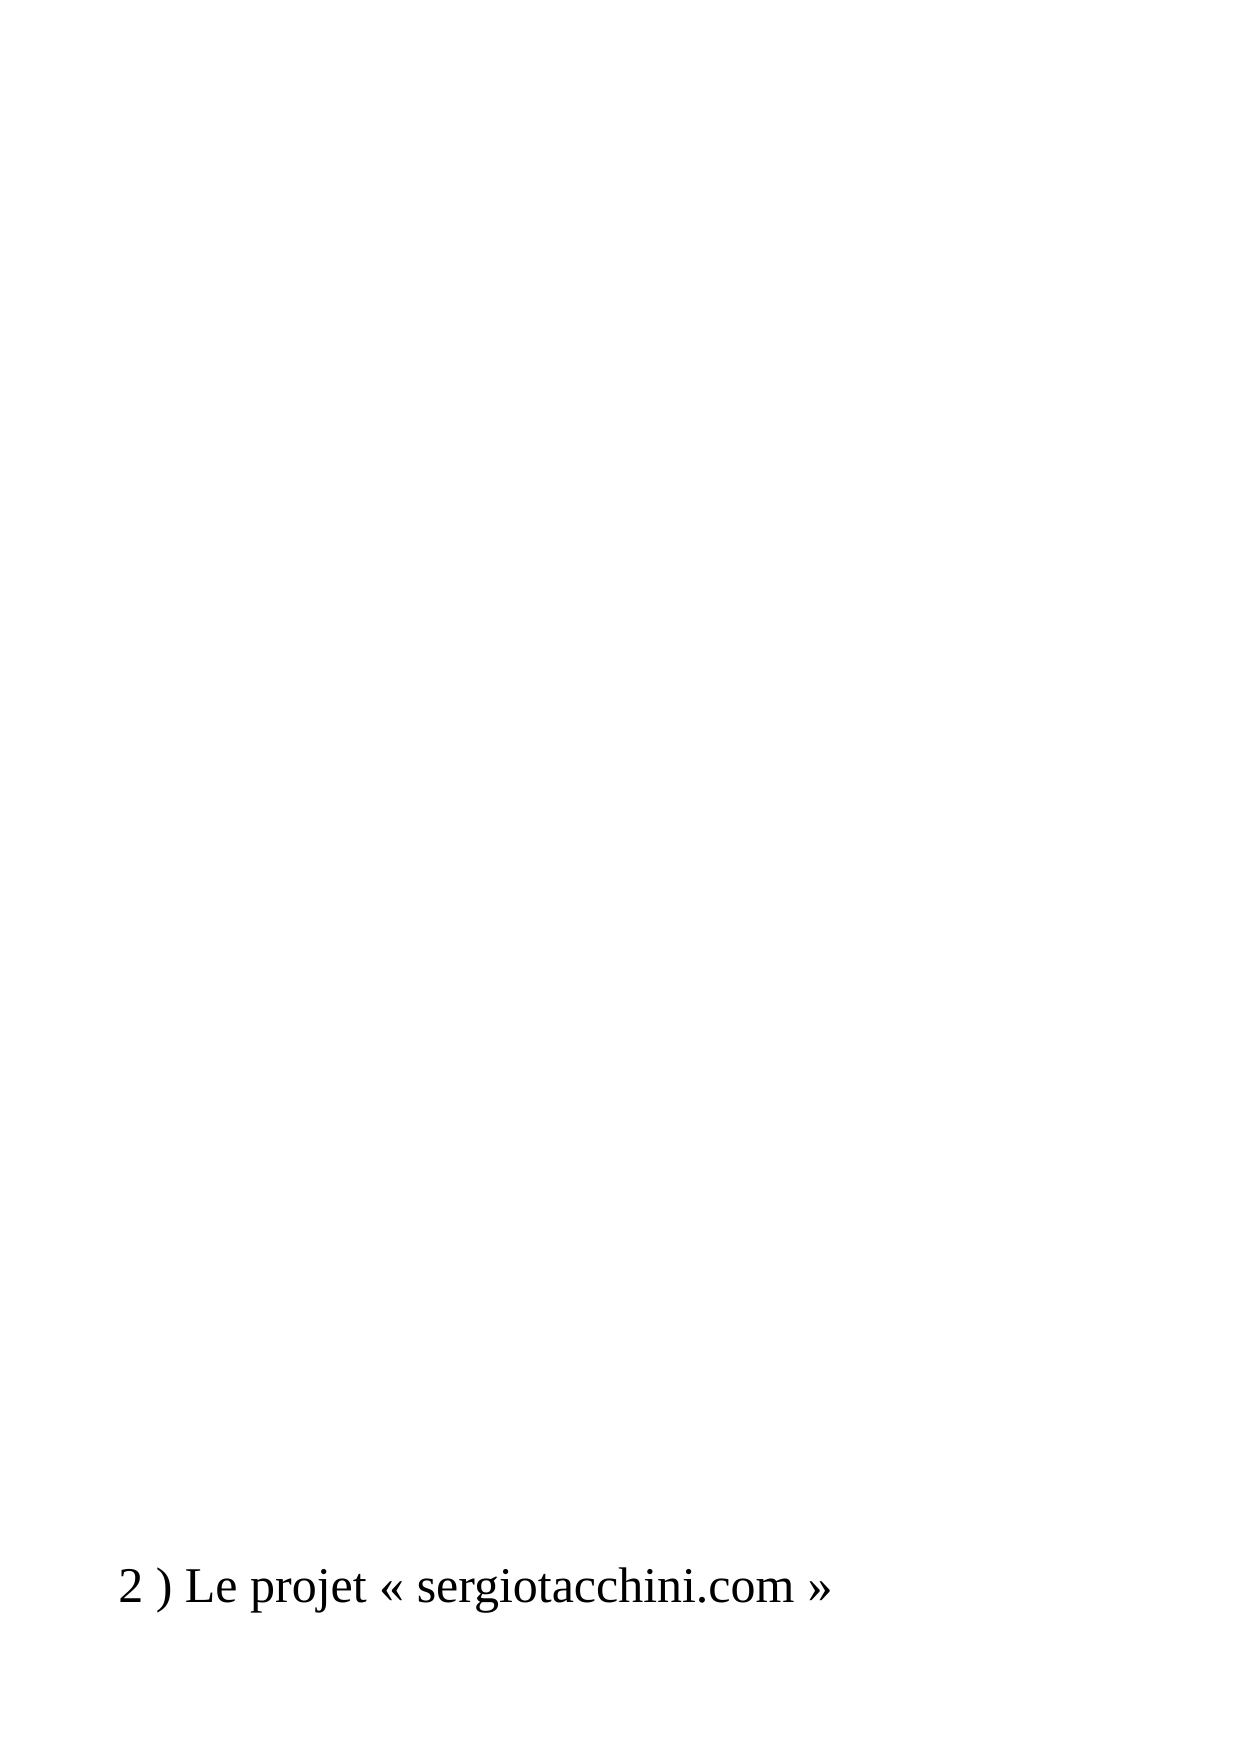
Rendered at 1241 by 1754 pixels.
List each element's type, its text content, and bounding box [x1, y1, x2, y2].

text 2 ) Le projet « sergiotacchini.com » [118, 1556, 1122, 1613]
